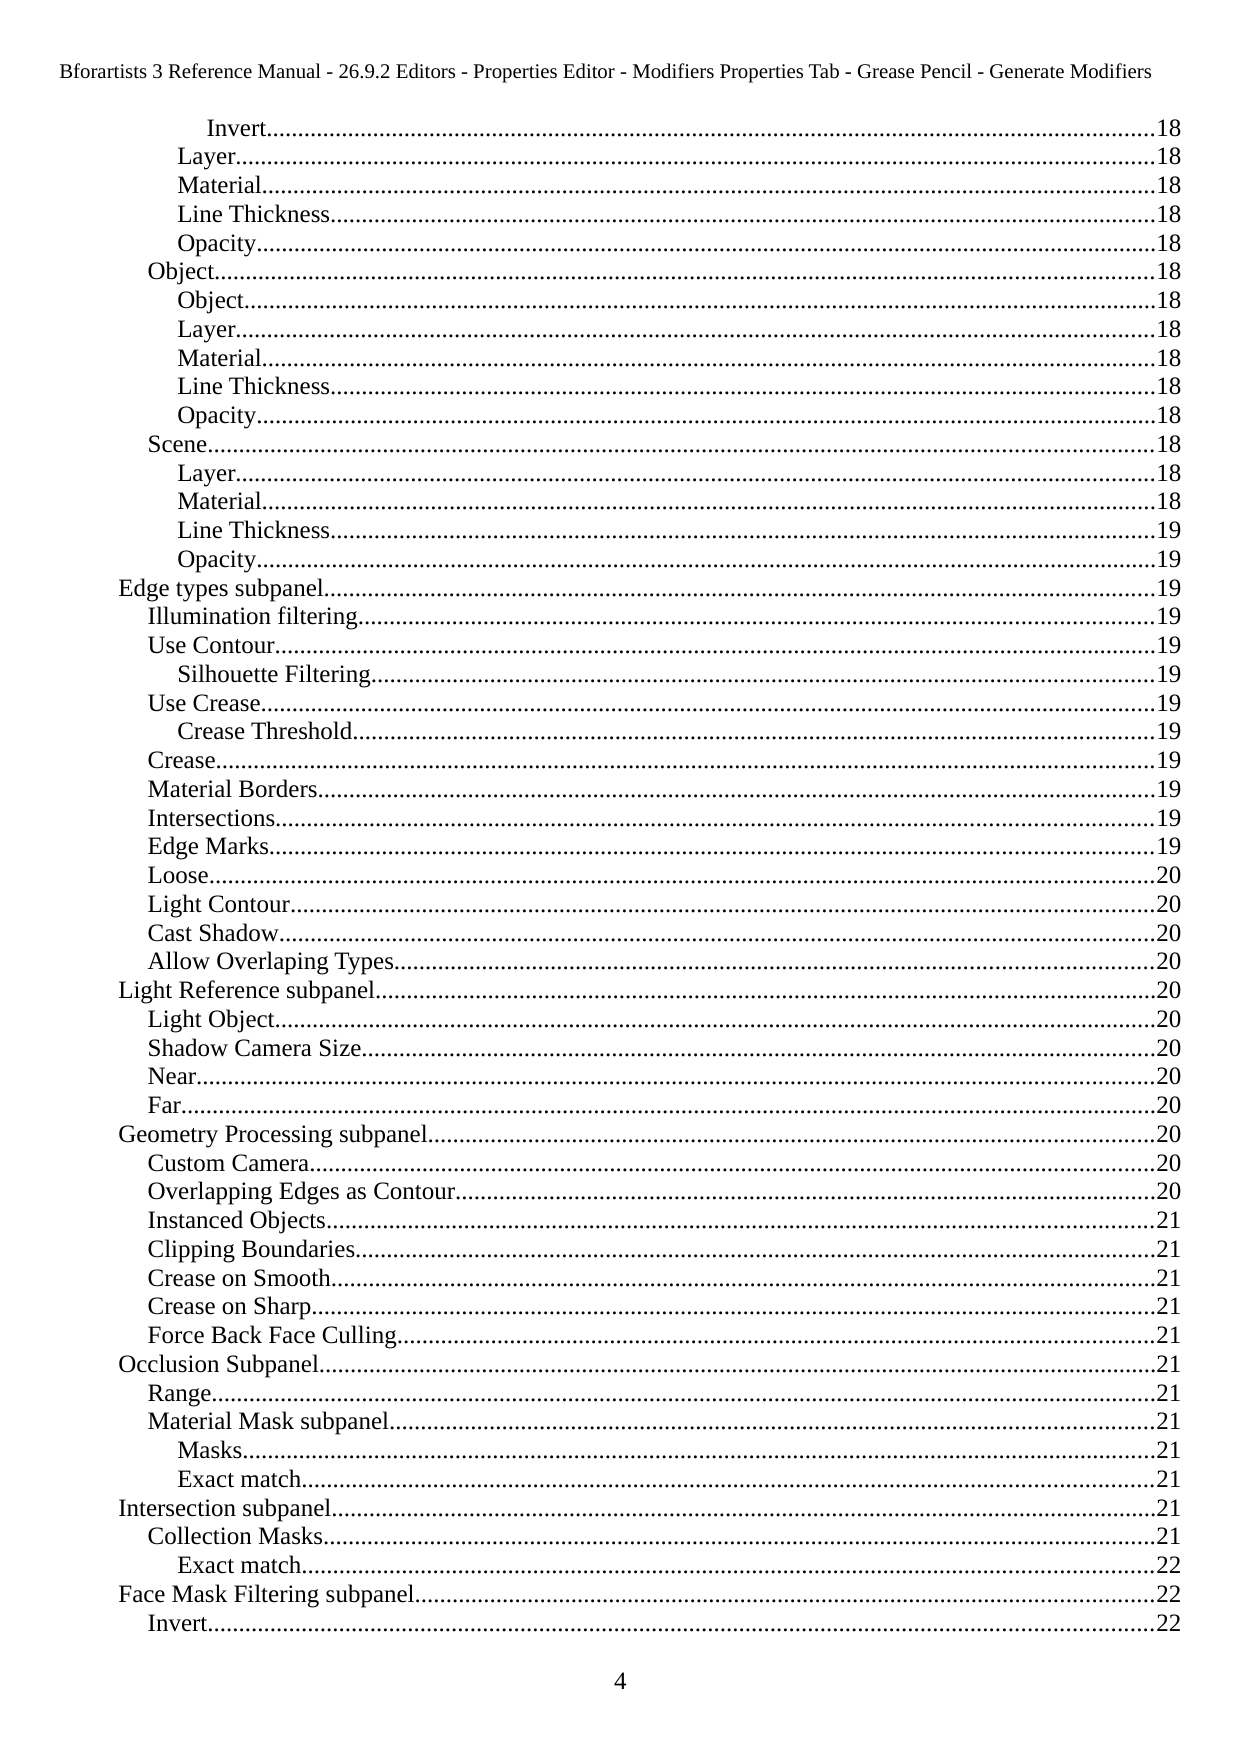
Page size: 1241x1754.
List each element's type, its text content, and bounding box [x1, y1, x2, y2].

text Scene 18 [147, 429, 1181, 458]
text Overlapping Edges as Contour 20 [147, 1176, 1181, 1205]
text Instanced Objects 21 [147, 1205, 1181, 1234]
text Use Crease 19 [147, 688, 1181, 716]
text Line Thickness 18 [177, 371, 1181, 400]
text Face Mask Filtering subpanel 22 [118, 1579, 1181, 1608]
text Invert 22 [147, 1608, 1181, 1636]
text Layer 18 [177, 314, 1181, 343]
text Material Mask subpanel 21 [147, 1406, 1181, 1435]
text Intersections 19 [147, 803, 1181, 831]
text Line Thickness 18 [177, 199, 1181, 228]
text Crease Threshold 19 [177, 716, 1181, 745]
text Object 18 [147, 256, 1181, 285]
text Line Thickness 19 [177, 515, 1181, 544]
text Opacity 18 [177, 228, 1181, 256]
text Near 20 [147, 1061, 1181, 1090]
text Clipping Boundaries 21 [147, 1234, 1181, 1263]
text Edge types subpanel 19 [118, 573, 1181, 601]
text Material 18 [177, 486, 1181, 515]
text Crease on Sharp 21 [147, 1291, 1181, 1320]
text Range 21 [147, 1378, 1181, 1406]
text Silhouette Filtering 19 [177, 659, 1181, 688]
text Crease on Smooth 21 [147, 1263, 1181, 1291]
text Custom Camera 20 [147, 1148, 1181, 1176]
text Material 18 [177, 170, 1181, 199]
text Shadow Camera Size 20 [147, 1033, 1181, 1061]
text Allow Overlaping Types 20 [147, 946, 1181, 975]
text Opacity 19 [177, 544, 1181, 573]
text Invert 18 [206, 113, 1181, 141]
text Use Contour 19 [147, 630, 1181, 659]
text Cast Shadow 20 [147, 918, 1181, 946]
text Object 18 [177, 285, 1181, 314]
text Far 20 [147, 1090, 1181, 1119]
text Layer 18 [177, 141, 1181, 170]
text Light Object 20 [147, 1004, 1181, 1033]
text Light Contour 20 [147, 889, 1181, 918]
text Exact match 21 [177, 1464, 1181, 1493]
text Force Back Face Culling 21 [147, 1320, 1181, 1349]
text Opacity 18 [177, 400, 1181, 429]
text Intersection subpanel 21 [118, 1493, 1181, 1521]
text Light Reference subpanel 20 [118, 975, 1181, 1004]
text Exact match 22 [177, 1550, 1181, 1579]
text Crease 19 [147, 745, 1181, 774]
text Edge Marks 19 [147, 831, 1181, 860]
text Collection Masks 21 [147, 1521, 1181, 1550]
text Material Borders 19 [147, 774, 1181, 803]
text Material 18 [177, 343, 1181, 371]
text Illumination filtering 19 [147, 601, 1181, 630]
text Layer 18 [177, 458, 1181, 486]
text Loose 20 [147, 860, 1181, 889]
text Masks 21 [177, 1435, 1181, 1464]
text Geometry Processing subpanel 20 [118, 1119, 1181, 1148]
text Occlusion Subpanel 21 [118, 1349, 1181, 1378]
